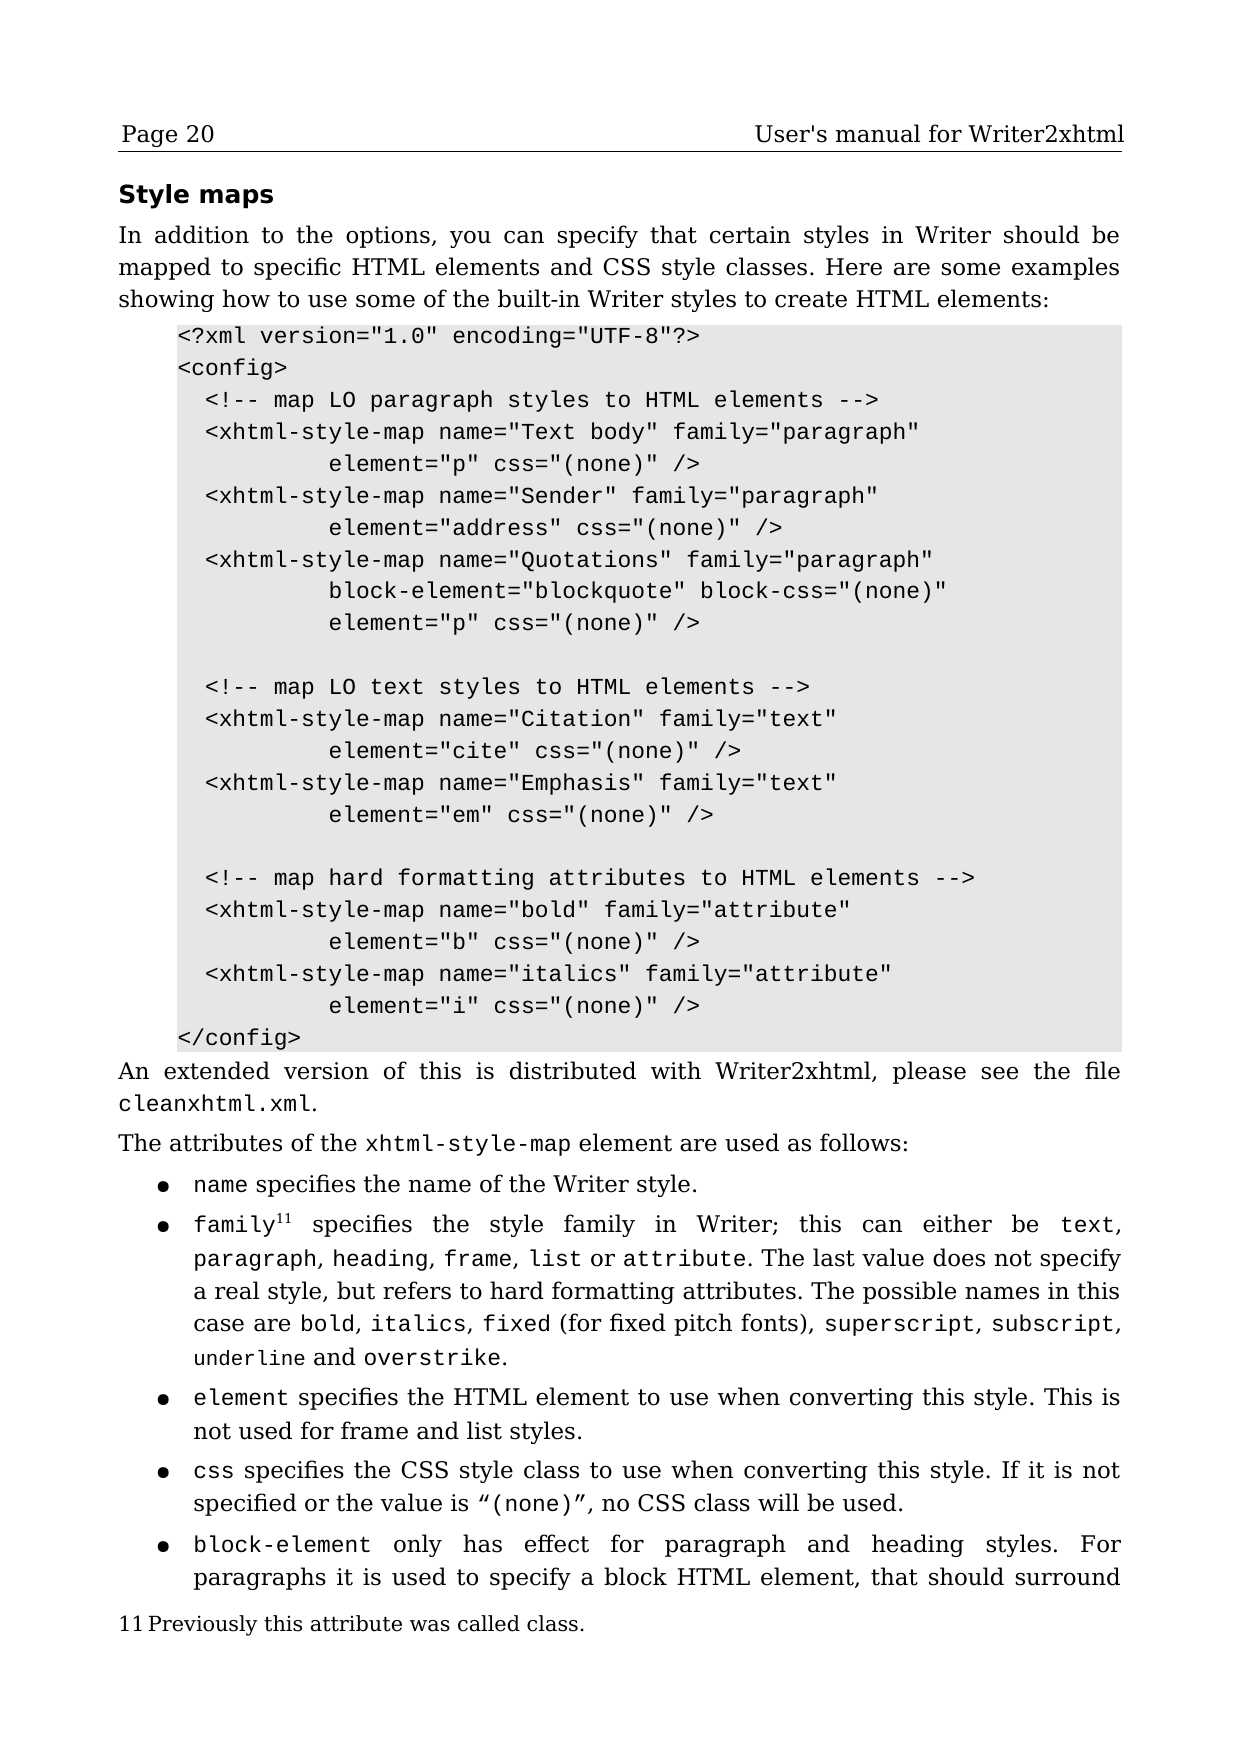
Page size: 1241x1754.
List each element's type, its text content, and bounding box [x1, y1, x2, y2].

list name specifies the name of the Writer style. [156, 1171, 1122, 1199]
text The attributes of the xhtml-style-map element are used as follows: [118, 1131, 1122, 1159]
text block-element="blockquote" block-css="(none)" [177, 580, 1122, 606]
text </config> [177, 1026, 1122, 1052]
text <!-- map LO text styles to HTML elements --> [177, 676, 1122, 701]
text element="p" css="(none)" /> [177, 612, 1122, 638]
text <!-- map hard formatting attributes to HTML elements --> [177, 867, 1122, 893]
list element specifies the HTML element to use when converting this style. This is not used for frame and list styles. [156, 1384, 1122, 1444]
text <!-- map LO paragraph styles to HTML elements --> [177, 389, 1122, 414]
list css specifies the CSS style class to use when converting this style. If it is not specified or the value is “(none)”, no CSS class will be used. [156, 1457, 1122, 1518]
text In addition to the options, you can specify that certain styles in Writer should be mapped to specific HTML elements and CSS style classes. Here are some examples showing how to use some of the built-in Writer styles to create HTML elements: [118, 222, 1122, 312]
text element="p" css="(none)" /> [177, 452, 1122, 478]
text element="b" css="(none)" /> [177, 931, 1122, 956]
list family specifies the style family in Writer; this can either be text, paragraph, heading, frame, list or attribute. The last value does not specify a real style, but refers to hard formatting attributes. The possible names in this case are bold, italics, fixed (for fixed pitch fonts), superscript, subscript, underline and overstrike. [156, 1212, 1122, 1372]
text <config> [177, 357, 1122, 383]
text <xhtml-style-map name="Sender" family="paragraph" [177, 484, 1122, 510]
text <?xml version="1.0" encoding="UTF-8"?> [177, 325, 1122, 351]
text <xhtml-style-map name="Text body" family="paragraph" [177, 421, 1122, 446]
text element="em" css="(none)" /> [177, 803, 1122, 829]
text element="address" css="(none)" /> [177, 516, 1122, 542]
list block-element only has effect for paragraph and heading styles. For paragraphs it is used to specify a block HTML element, that should surround [156, 1531, 1122, 1591]
text <xhtml-style-map name="Citation" family="text" [177, 707, 1122, 733]
text <xhtml-style-map name="Quotations" family="paragraph" [177, 548, 1122, 574]
text An extended version of this is distributed with Writer2xhtml, please see the file cleanxhtml.xml. [118, 1058, 1122, 1118]
text element="i" css="(none)" /> [177, 994, 1122, 1020]
list Previously this attribute was called class. [118, 1612, 1122, 1636]
text element="cite" css="(none)" /> [177, 739, 1122, 765]
subtitle Style maps [118, 180, 1122, 209]
text <xhtml-style-map name="italics" family="attribute" [177, 962, 1122, 988]
text <xhtml-style-map name="bold" family="attribute" [177, 899, 1122, 924]
text <xhtml-style-map name="Emphasis" family="text" [177, 771, 1122, 797]
